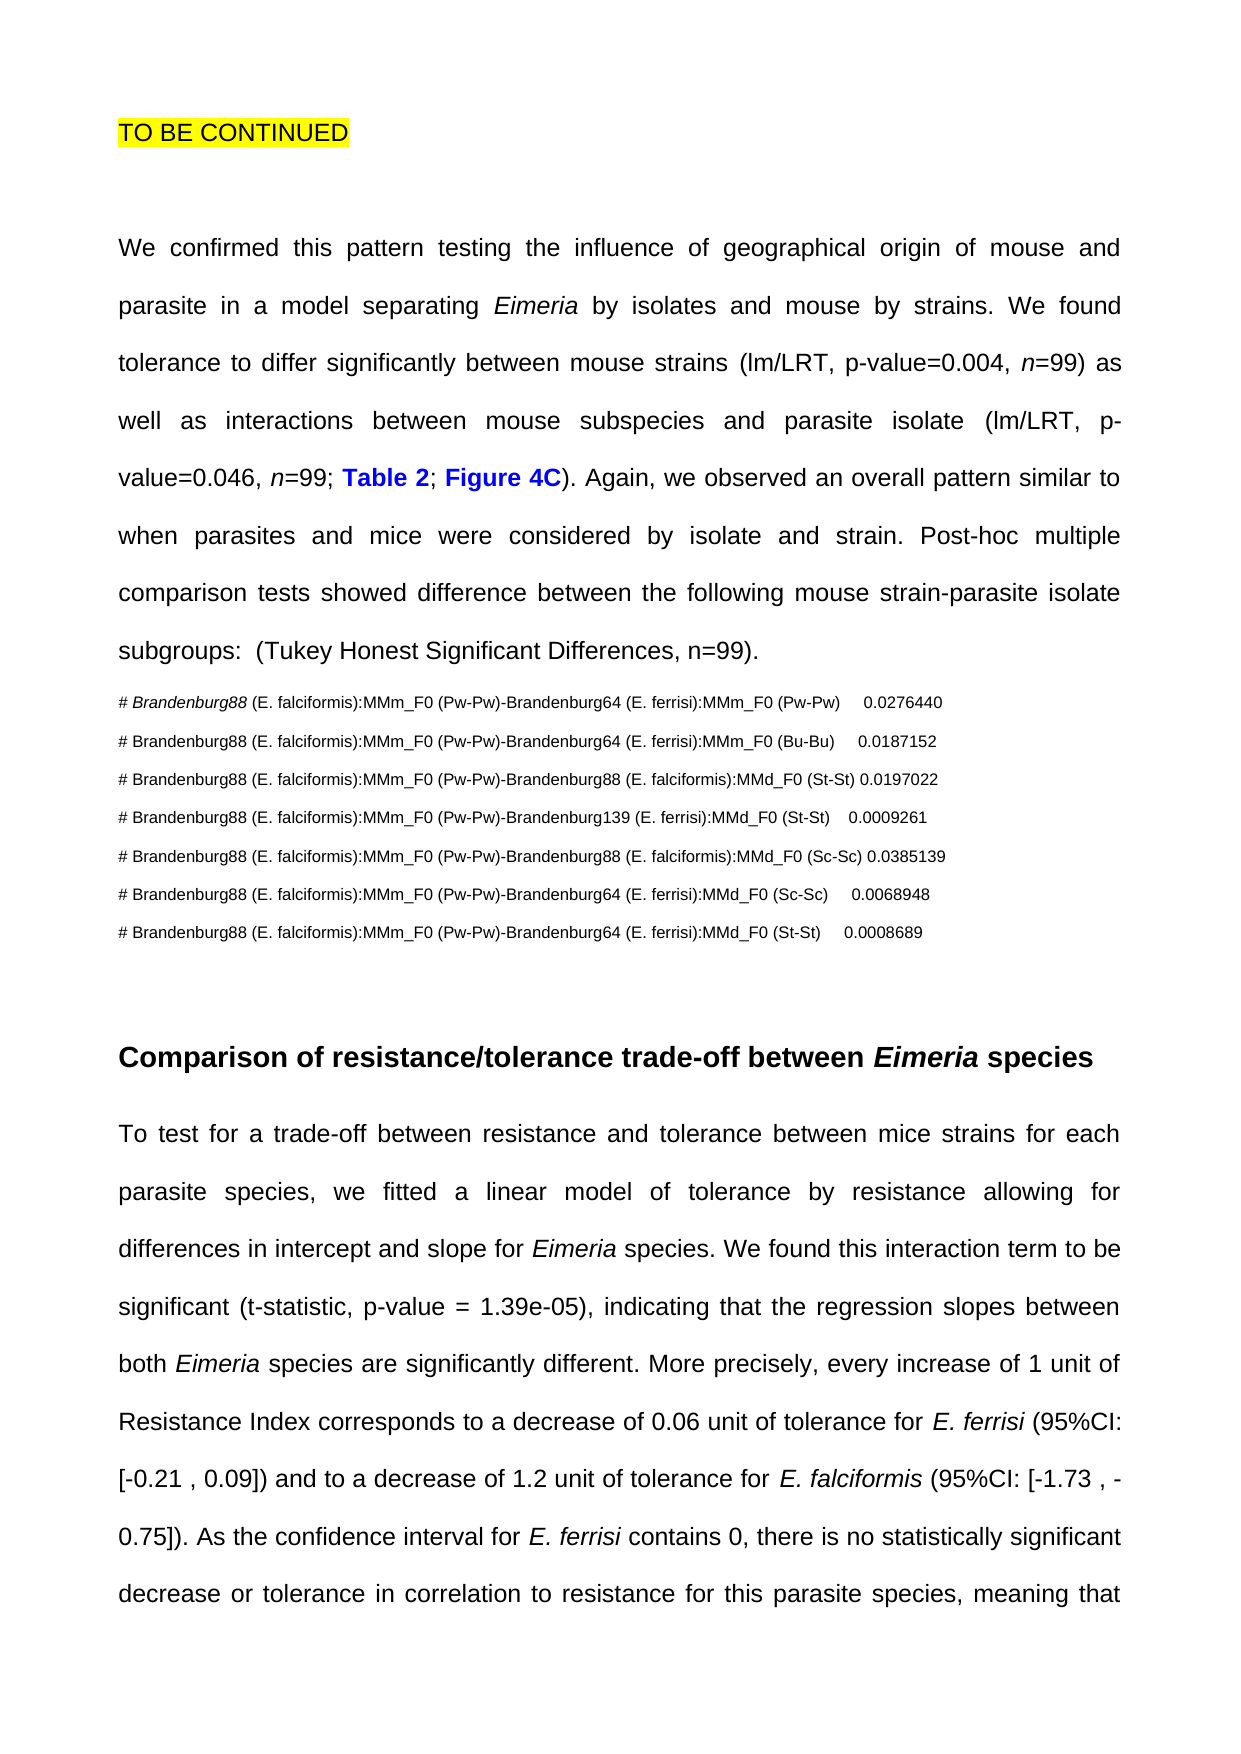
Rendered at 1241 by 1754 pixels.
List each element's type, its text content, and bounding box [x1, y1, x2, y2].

text We confirmed this pattern testing the influence of geographical origin of mouse and parasite in a model separating Eimeria by isolates and mouse by strains. We found tolerance to differ significantly between mouse strains (lm/LRT, p-value=0.004, n=99) as well as interactions between mouse subspecies and parasite isolate (lm/LRT, p-value=0.046, n=99; Table 2; Figure 4C). Again, we observed an overall pattern similar to when parasites and mice were considered by isolate and strain. Post-hoc multiple comparison tests showed difference between the following mouse strain-parasite isolate subgroups: (Tukey Honest Significant Differences, n=99). [118, 233, 1122, 664]
text # Brandenburg88 (E. falciformis):MMm_F0 (Pw-Pw)-Brandenburg64 (E. ferrisi):MMm_F0 (Pw-Pw) 0.0276440 [118, 693, 1122, 712]
text TO BE CONTINUED [118, 118, 1122, 147]
text # Brandenburg88 (E. falciformis):MMm_F0 (Pw-Pw)-Brandenburg88 (E. falciformis):MMd_F0 (St-St) 0.0197022 [118, 770, 1122, 789]
text # Brandenburg88 (E. falciformis):MMm_F0 (Pw-Pw)-Brandenburg64 (E. ferrisi):MMm_F0 (Bu-Bu) 0.0187152 [118, 731, 1122, 751]
text # Brandenburg88 (E. falciformis):MMm_F0 (Pw-Pw)-Brandenburg88 (E. falciformis):MMd_F0 (Sc-Sc) 0.0385139 [118, 846, 1122, 866]
text To test for a trade-off between resistance and tolerance between mice strains for each parasite species, we fitted a linear model of tolerance by resistance allowing for differences in intercept and slope for Eimeria species. We found this interaction term to be significant (t-statistic, p-value = 1.39e-05), indicating that the regression slopes between both Eimeria species are significantly different. More precisely, every increase of 1 unit of Resistance Index corresponds to a decrease of 0.06 unit of tolerance for E. ferrisi (95%CI: [-0.21 , 0.09]) and to a decrease of 1.2 unit of tolerance for E. falciformis (95%CI: [-1.73 , -0.75]). As the confidence interval for E. ferrisi contains 0, there is no statistically significant decrease or tolerance in correlation to resistance for this parasite species, meaning that [118, 1119, 1122, 1608]
text # Brandenburg88 (E. falciformis):MMm_F0 (Pw-Pw)-Brandenburg64 (E. ferrisi):MMd_F0 (St-St) 0.0008689 [118, 923, 1122, 942]
text # Brandenburg88 (E. falciformis):MMm_F0 (Pw-Pw)-Brandenburg139 (E. ferrisi):MMd_F0 (St-St) 0.0009261 [118, 808, 1122, 827]
subtitle Comparison of resistance/tolerance trade-off between Eimeria species [118, 1040, 1122, 1073]
text # Brandenburg88 (E. falciformis):MMm_F0 (Pw-Pw)-Brandenburg64 (E. ferrisi):MMd_F0 (Sc-Sc) 0.0068948 [118, 885, 1122, 904]
